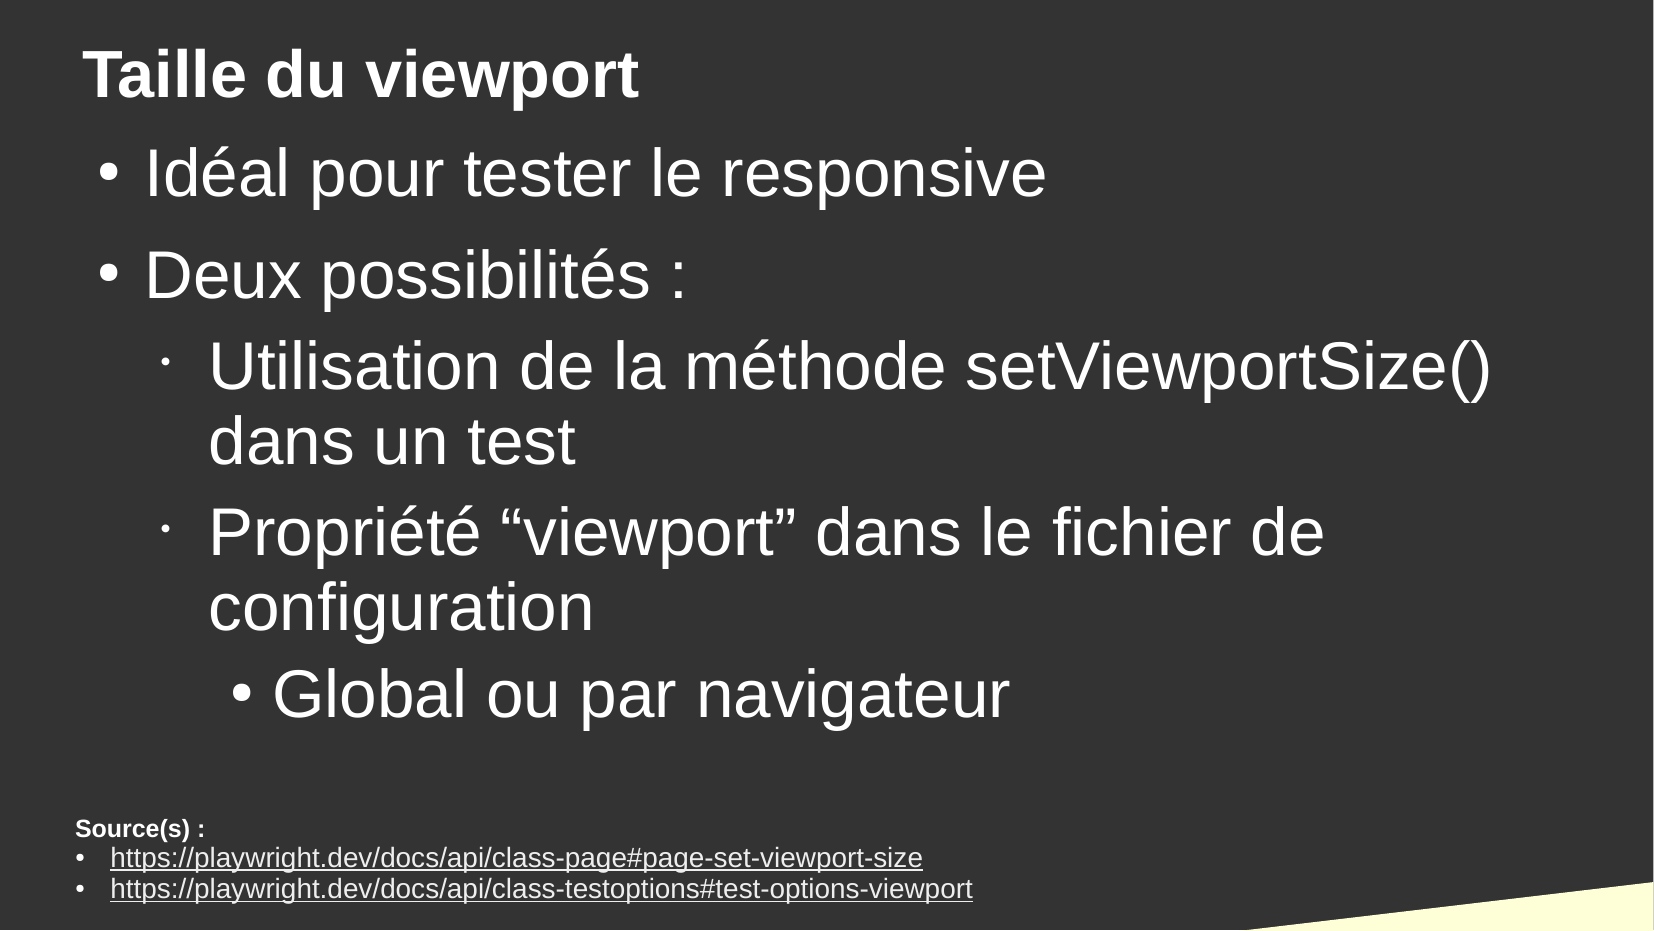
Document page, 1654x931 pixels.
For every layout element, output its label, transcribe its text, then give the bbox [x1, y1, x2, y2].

text_box Source(s) : https://playwright.dev/docs/api/class-page#page-set-viewport-size https://playwright.dev/docs/api/class-testoptions#test-options-viewport [60, 807, 1546, 913]
list Idéal pour tester le responsive Deux possibilités : Utilisation de la méthode setViewportSize() dans un test Propriété “viewport” dans le fichier de configuration Global ou par navigateur [80, 135, 1619, 739]
text_box [1238, 882, 1654, 931]
title Taille du viewport [82, 37, 1571, 112]
